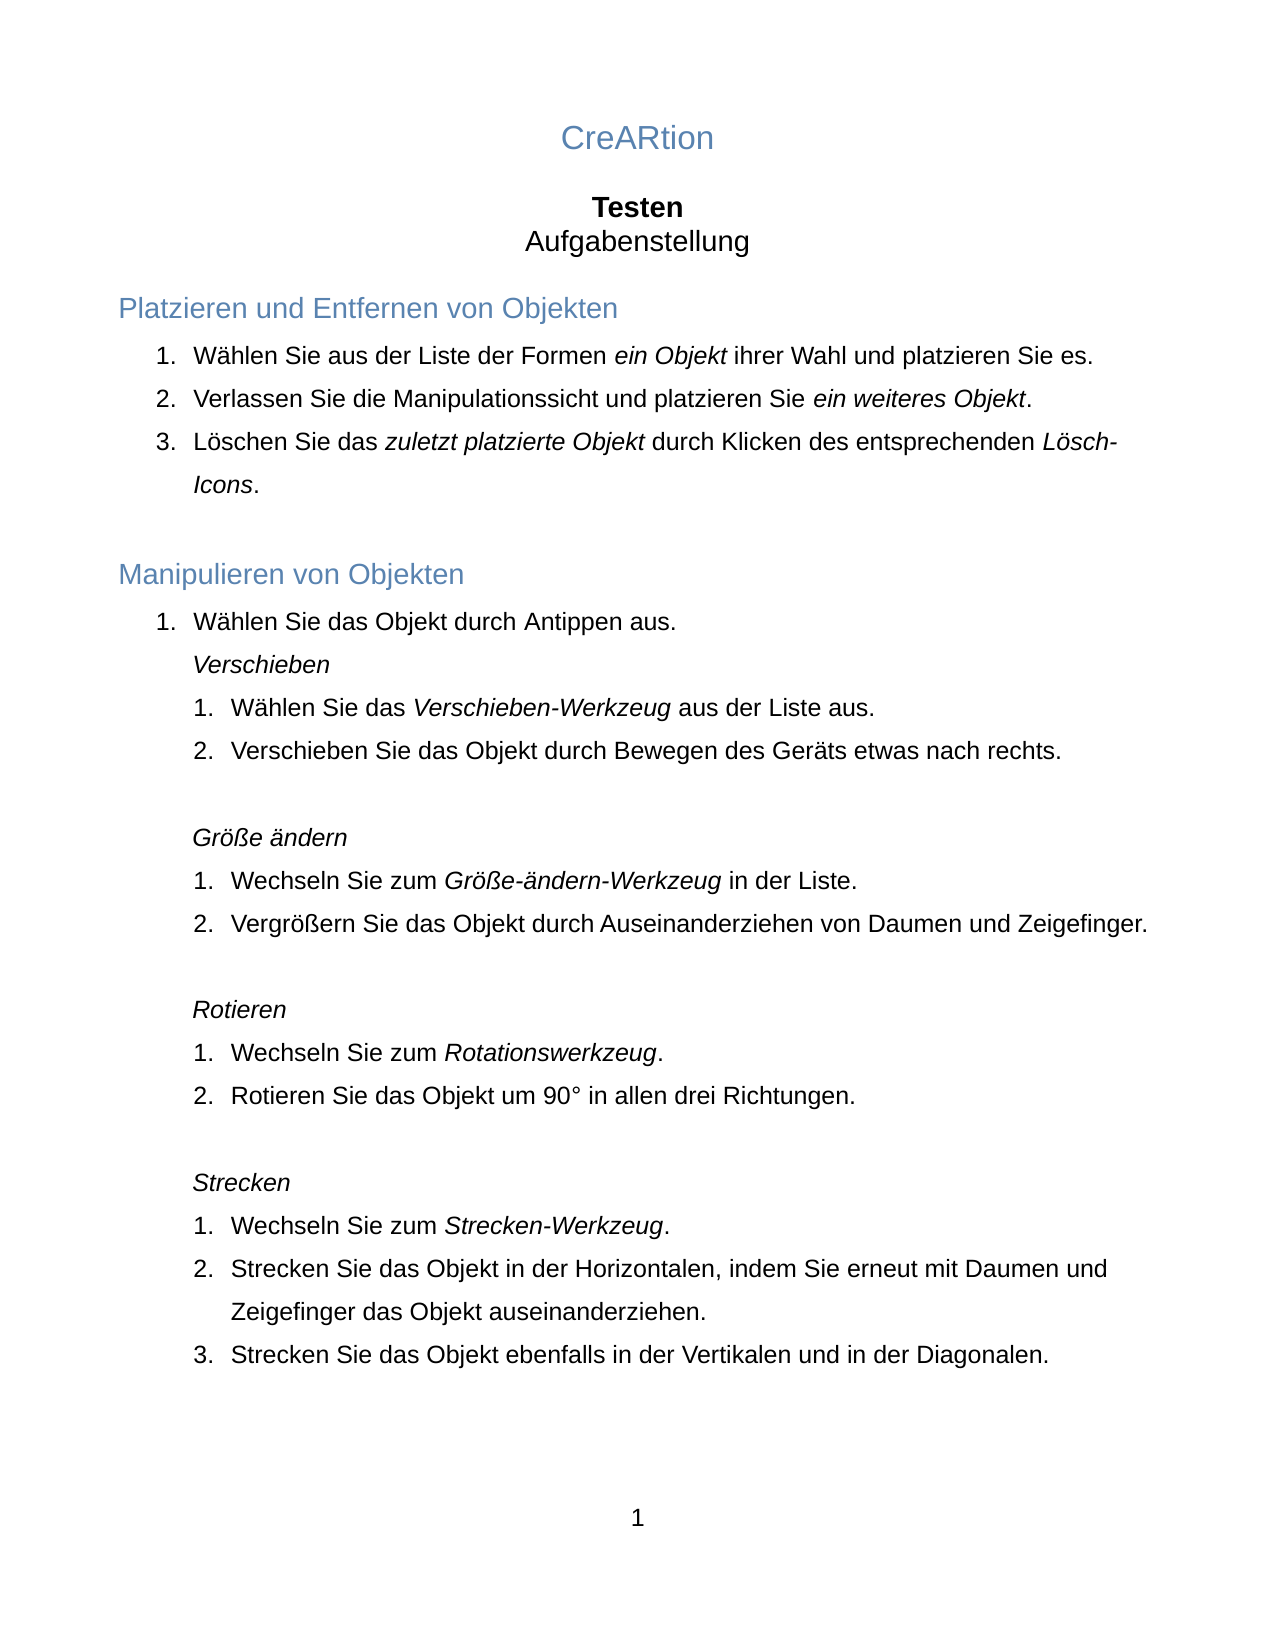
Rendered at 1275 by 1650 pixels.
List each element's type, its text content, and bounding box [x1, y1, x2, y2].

list Strecken Sie das Objekt ebenfalls in der Vertikalen und in der Diagonalen. [193, 1340, 1157, 1369]
list Wechseln Sie zum Rotationswerkzeug. [193, 1038, 1157, 1067]
text Aufgabenstellung [118, 224, 1157, 257]
text Strecken [118, 1168, 1157, 1196]
text Platzieren und Entfernen von Objekten [118, 291, 1157, 324]
list Wählen Sie aus der Liste der Formen ein Objekt ihrer Wahl und platzieren Sie es. [156, 341, 1157, 370]
list Wählen Sie das Objekt durch Antippen aus. [156, 607, 1157, 636]
text CreARtion [118, 118, 1157, 157]
list Löschen Sie das zuletzt platzierte Objekt durch Klicken des entsprechenden Lösch-Icons. [156, 427, 1157, 499]
list Vergrößern Sie das Objekt durch Auseinanderziehen von Daumen und Zeigefinger. [193, 909, 1157, 938]
text Manipulieren von Objekten [118, 557, 1157, 590]
text Größe ändern [118, 823, 1157, 851]
list Rotieren Sie das Objekt um 90° in allen drei Richtungen. [193, 1081, 1157, 1110]
list Wechseln Sie zum Größe-ändern-Werkzeug in der Liste. [193, 866, 1157, 894]
list Wählen Sie das Verschieben-Werkzeug aus der Liste aus. [193, 693, 1157, 722]
text Testen [118, 190, 1157, 224]
text Verschieben [118, 650, 1157, 679]
list Wechseln Sie zum Strecken-Werkzeug. [193, 1211, 1157, 1239]
text Rotieren [118, 995, 1157, 1024]
list Verlassen Sie die Manipulationssicht und platzieren Sie ein weiteres Objekt. [156, 384, 1157, 413]
list Strecken Sie das Objekt in der Horizontalen, indem Sie erneut mit Daumen und Zeigefinger das Objekt auseinanderziehen. [193, 1254, 1157, 1326]
list Verschieben Sie das Objekt durch Bewegen des Geräts etwas nach rechts. [193, 736, 1157, 765]
